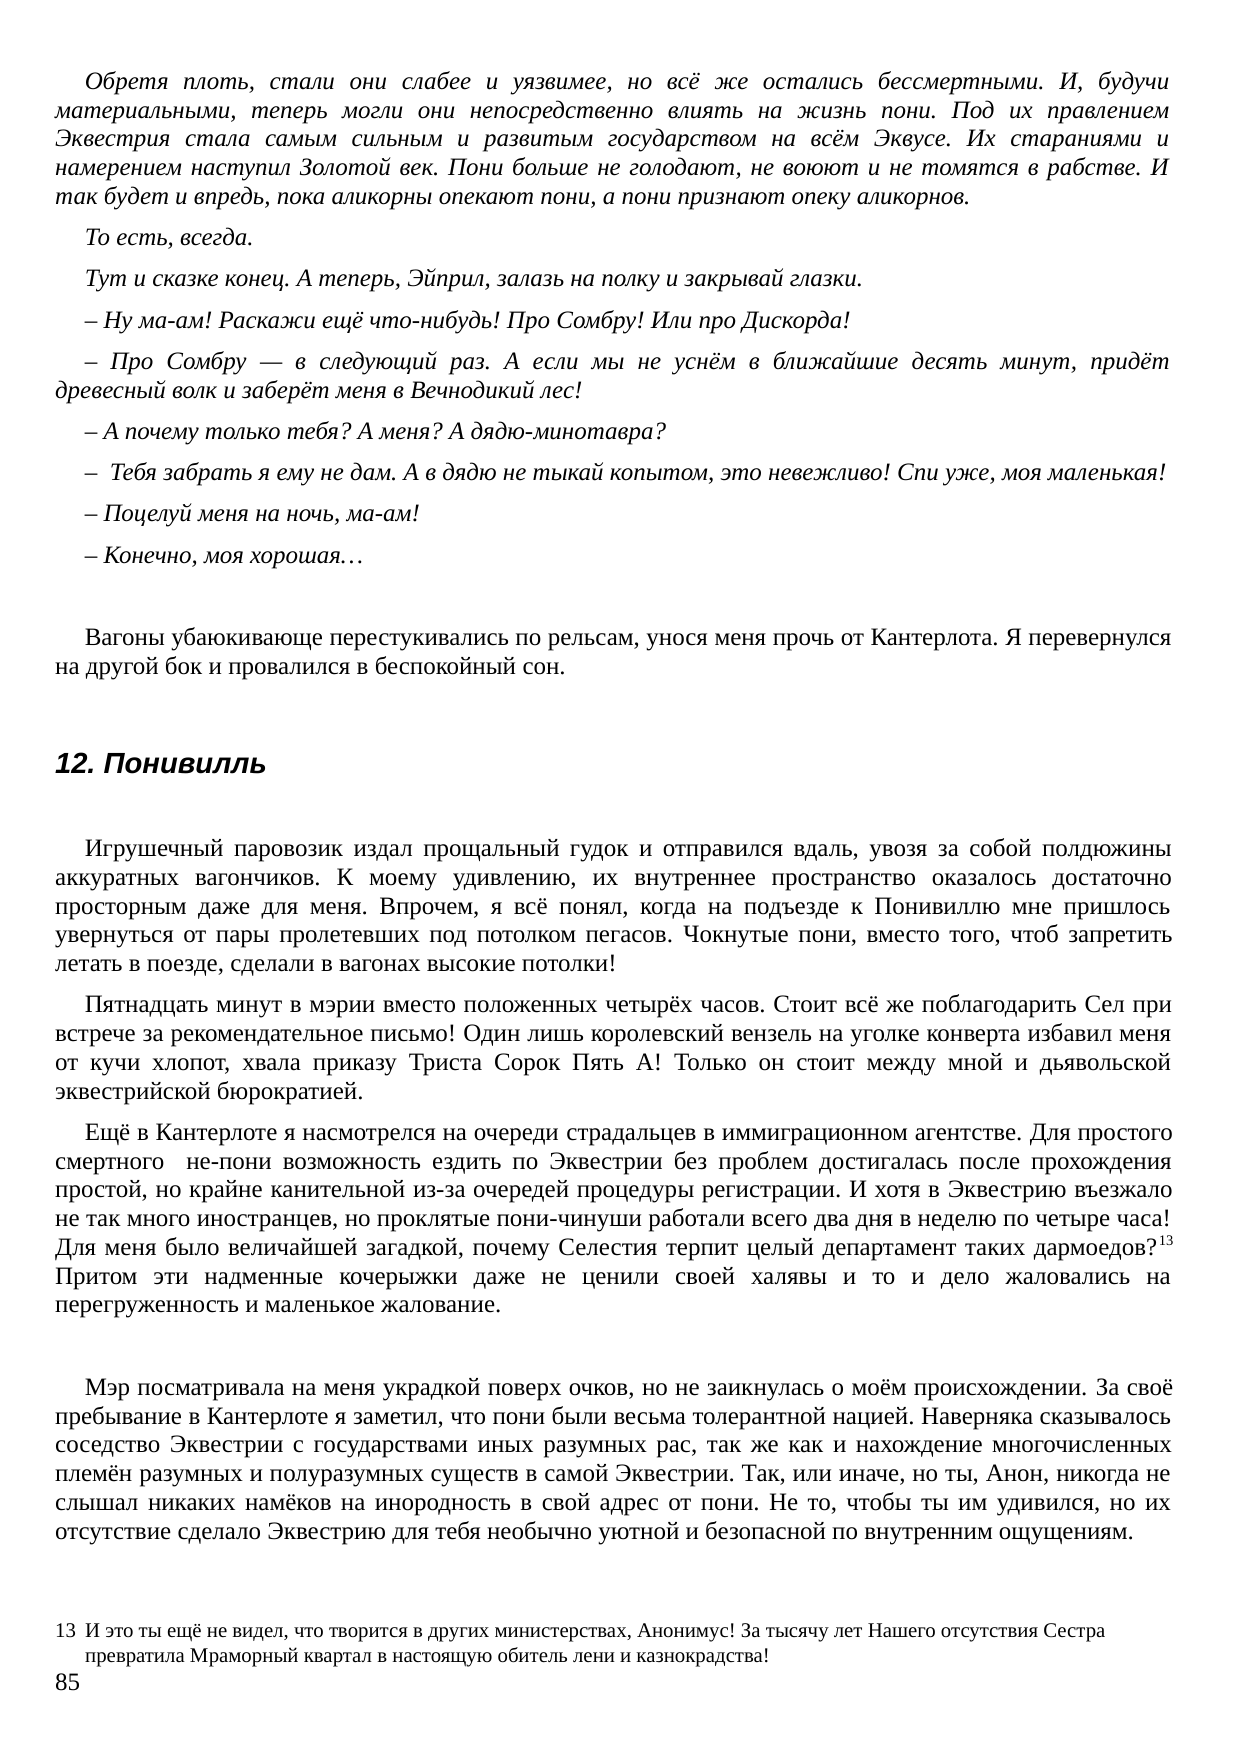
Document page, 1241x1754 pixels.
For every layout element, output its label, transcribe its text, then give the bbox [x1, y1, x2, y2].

text – Про Сомбру — в следующий раз. А если мы не уснём в ближайшие десять минут, придёт древесный волк и заберёт меня в Вечнодикий лес! [55, 346, 1173, 403]
text – А почему только тебя? А меня? А дядю-минотавра? [55, 416, 1173, 445]
text Ещё в Кантерлоте я насмотрелся на очереди страдальцев в иммиграционном агентстве. Для простого смертного не-пони возможность ездить по Эквестрии без проблем достигалась после прохождения простой, но крайне канительной из-за очередей процедуры регистрации. И хотя в Эквестрию въезжало не так много иностранцев, но проклятые пони-чинуши работали всего два дня в неделю по четыре часа! Для меня было величайшей загадкой, почему Селестия терпит целый департамент таких дармоедов? Притом эти надменные кочерыжки даже не ценили своей халявы и то и дело жаловались на перегруженность и маленькое жалование. [55, 1117, 1173, 1318]
text – Тебя забрать я ему не дам. А в дядю не тыкай копытом, это невежливо! Спи уже, моя маленькая! [55, 457, 1173, 486]
text – Конечно, моя хорошая… [55, 540, 1173, 568]
text То есть, всегда. [55, 222, 1173, 251]
text – Ну ма-ам! Раскажи ещё что-нибудь! Про Сомбру! Или про Дискорда! [55, 305, 1173, 333]
text Мэр посматривала на меня украдкой поверх очков, но не заикнулась о моём происхождении. За своё пребывание в Кантерлоте я заметил, что пони были весьма толерантной нацией. Наверняка сказывалось соседство Эквестрии с государствами иных разумных рас, так же как и нахождение многочисленных племён разумных и полуразумных существ в самой Эквестрии. Так, или иначе, но ты, Анон, никогда не слышал никаких намёков на инородность в свой адрес от пони. Не то, чтобы ты им удивился, но их отсутствие сделало Эквестрию для тебя необычно уютной и безопасной по внутренним ощущениям. [55, 1372, 1173, 1544]
text И это ты ещё не видел, что творится в других министерствах, Анонимус! За тысячу лет Нашего отсутствия Сестра превратила Мраморный квартал в настоящую обитель лени и казнокрадства! [55, 1618, 1173, 1667]
subtitle 12. Понивилль [55, 746, 1173, 779]
text Пятнадцать минут в мэрии вместо положенных четырёх часов. Стоит всё же поблагодарить Сел при встрече за рекомендательное письмо! Один лишь королевский вензель на уголке конверта избавил меня от кучи хлопот, хвала приказу Триста Сорок Пять А! Только он стоит между мной и дьявольской эквестрийской бюрократией. [55, 989, 1173, 1104]
text Тут и сказке конец. А теперь, Эйприл, залазь на полку и закрывай глазки. [55, 263, 1173, 292]
text Вагоны убаюкивающе перестукивались по рельсам, унося меня прочь от Кантерлота. Я перевернулся на другой бок и провалился в беспокойный сон. [55, 622, 1173, 680]
text – Поцелуй меня на ночь, ма-ам! [55, 498, 1173, 527]
text Обретя плоть, стали они слабее и уязвимее, но всё же остались бессмертными. И, будучи материальными, теперь могли они непосредственно влиять на жизнь пони. Под их правлением Эквестрия стала самым сильным и развитым государством на всём Эквусе. Их стараниями и намерением наступил Золотой век. Пони больше не голодают, не воюют и не томятся в рабстве. И так будет и впредь, пока аликорны опекают пони, а пони признают опеку аликорнов. [55, 66, 1173, 210]
text Игрушечный паровозик издал прощальный гудок и отправился вдаль, увозя за собой полдюжины аккуратных вагончиков. К моему удивлению, их внутреннее пространство оказалось достаточно просторным даже для меня. Впрочем, я всё понял, когда на подъезде к Понивиллю мне пришлось увернуться от пары пролетевших под потолком пегасов. Чокнутые пони, вместо того, чтоб запретить летать в поезде, сделали в вагонах высокие потолки! [55, 833, 1173, 977]
